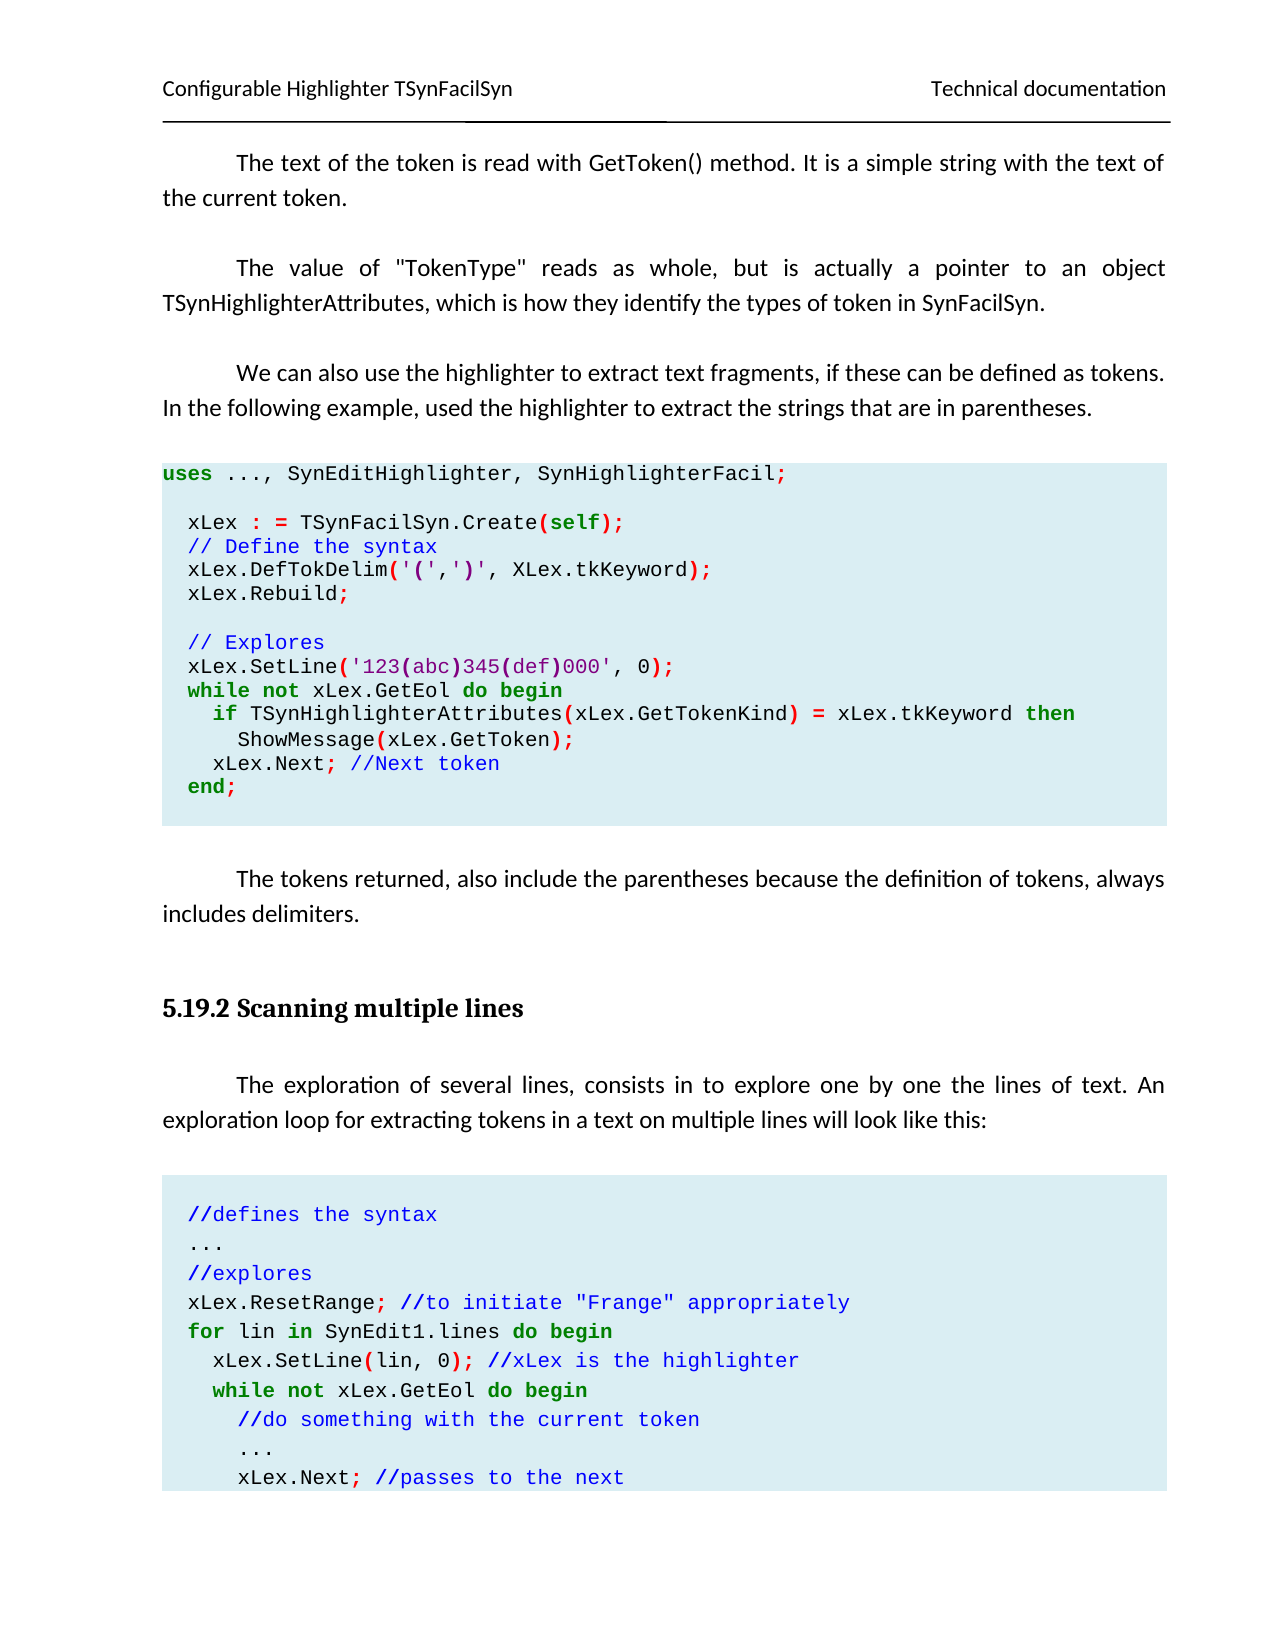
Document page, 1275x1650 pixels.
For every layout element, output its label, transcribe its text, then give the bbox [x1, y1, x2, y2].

text //defines the syntax [162, 1204, 1167, 1228]
text for lin in SynEdit1.lines do begin [162, 1321, 1167, 1345]
text xLex.SetLine(lin, 0); //xLex is the highlighter [162, 1350, 1167, 1374]
text //do something with the current token [162, 1409, 1167, 1432]
text The tokens returned, also include the parentheses because the definition of tokens, always includes delimiters. [162, 863, 1167, 928]
text // Explores xLex.SetLine('123(abc)345(def)000', 0); while not xLex.GetEol do begin if TSynHighlighterAttributes(xLex.GetTokenKind) = xLex.tkKeyword then [162, 609, 1167, 727]
text ShowMessage(xLex.GetToken); xLex.Next; //Next token end; [162, 729, 1167, 800]
text xLex.ResetRange; //to initiate "Frange" appropriately [162, 1292, 1167, 1315]
text ... [162, 1233, 1167, 1257]
text while not xLex.GetEol do begin [162, 1379, 1167, 1403]
text The value of "TokenType" reads as whole, but is actually a pointer to an object TSynHighlighterAttributes, which is how they identify the types of token in SynFacilSyn. [162, 253, 1167, 318]
text xLex.Next; //passes to the next [162, 1467, 1167, 1491]
text xLex : = TSynFacilSyn.Create(self); // Define the syntax xLex.DefTokDelim('(',')', XLex.tkKeyword); xLex.Rebuild; [162, 512, 1167, 607]
text uses ..., SynEditHighlighter, SynHighlighterFacil; [162, 463, 1167, 510]
text The exploration of several lines, consists in to explore one by one the lines of text. An exploration loop for extracting tokens in a text on multiple lines will look like this: [162, 1070, 1167, 1135]
subtitle Scanning multiple lines [162, 993, 1167, 1024]
text //explores [162, 1262, 1167, 1286]
text ... [162, 1438, 1167, 1462]
text The text of the token is read with GetToken() method. It is a simple string with the text of the current token. [162, 148, 1167, 213]
text We can also use the highlighter to extract text fragments, if these can be defined as tokens. In the following example, used the highlighter to extract the strings that are in parentheses. [162, 358, 1167, 423]
